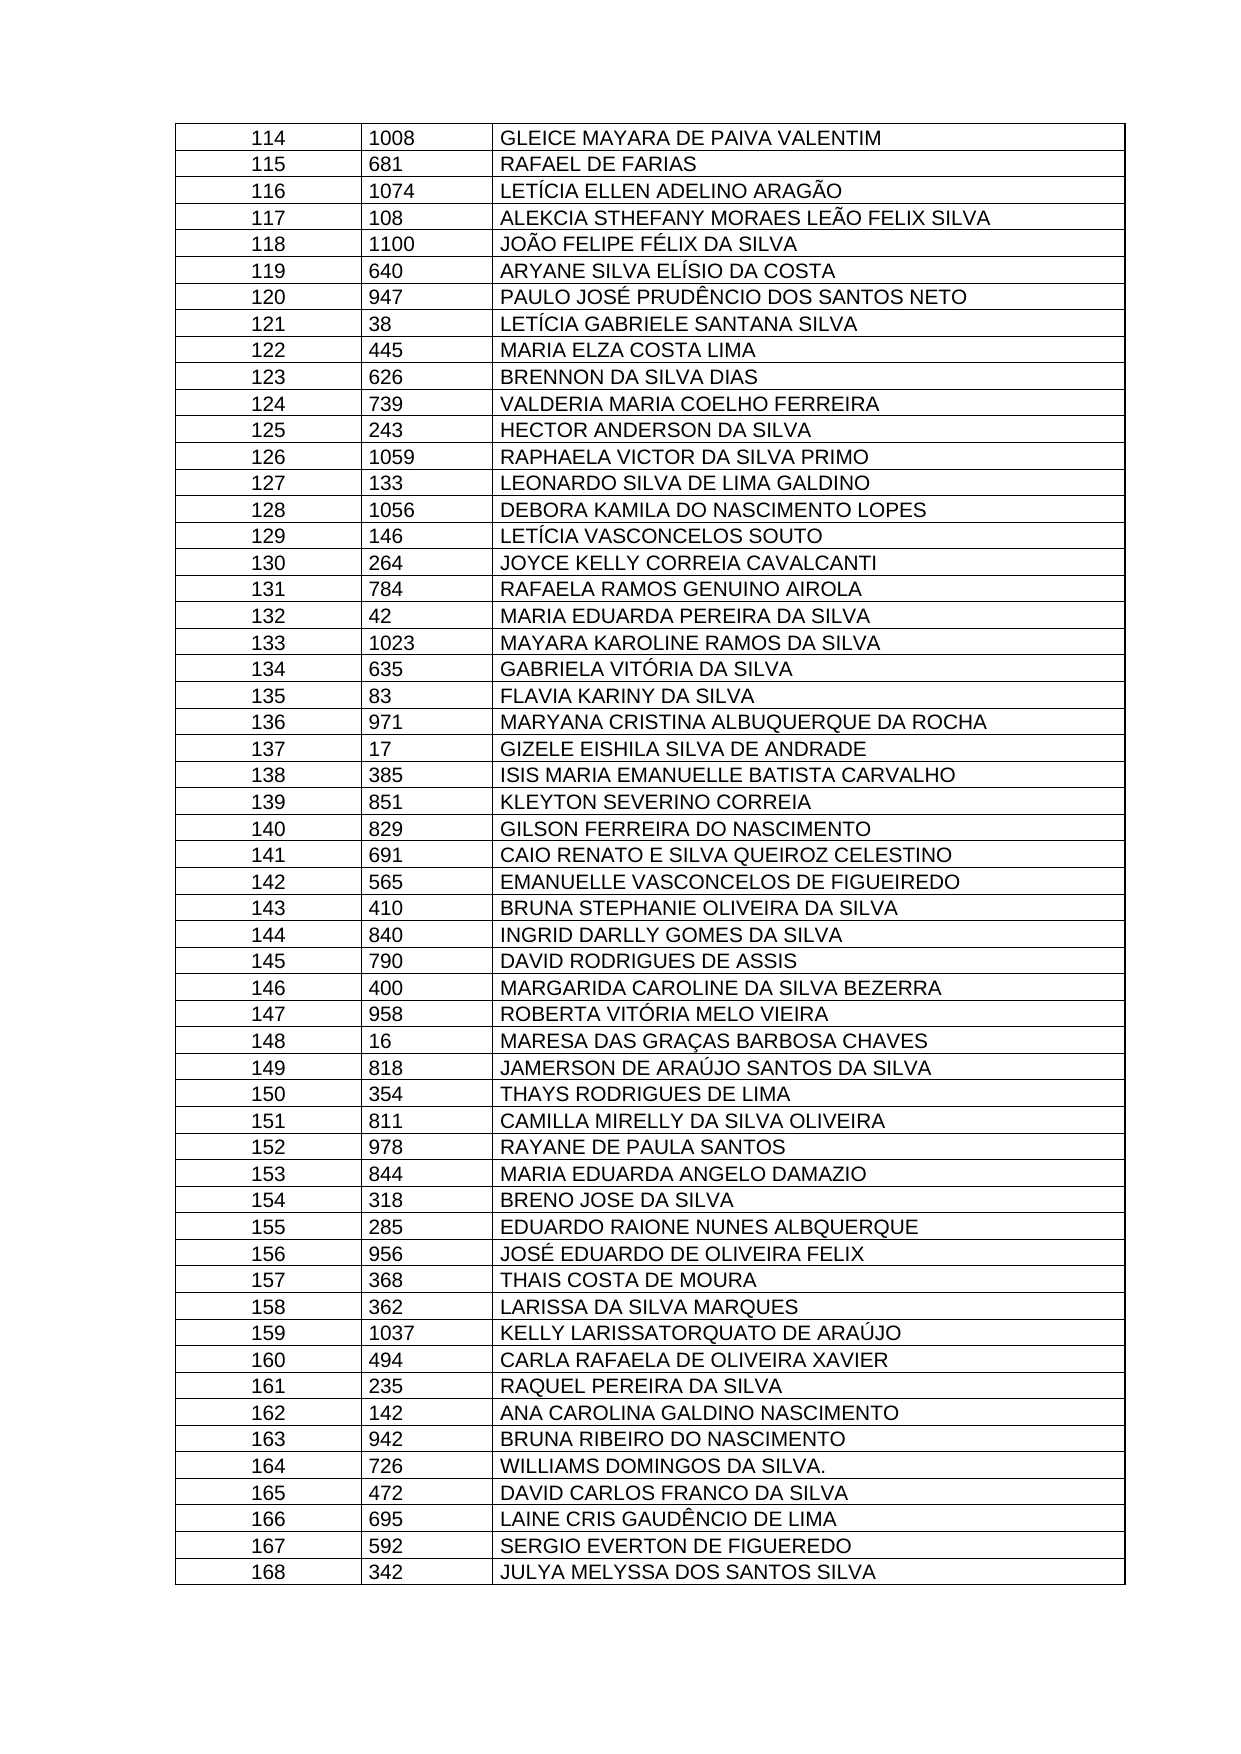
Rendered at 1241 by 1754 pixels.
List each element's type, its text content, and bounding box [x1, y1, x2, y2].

table_cell 145 [176, 948, 361, 973]
table_cell FLAVIA KARINY DA SILVA [493, 682, 1124, 707]
table_cell 739 [362, 390, 492, 415]
table_cell 38 [362, 310, 492, 336]
table_cell LAINE CRIS GAUDÊNCIO DE LIMA [493, 1505, 1124, 1531]
table_cell 152 [176, 1134, 361, 1159]
table_cell 1023 [362, 629, 492, 654]
table_cell 121 [176, 310, 361, 336]
table_cell GIZELE EISHILA SILVA DE ANDRADE [493, 735, 1124, 761]
table_cell 162 [176, 1399, 361, 1425]
table_cell 154 [176, 1187, 361, 1212]
table_cell 165 [176, 1479, 361, 1504]
table_cell 840 [362, 921, 492, 947]
table_cell BRENO JOSE DA SILVA [493, 1187, 1124, 1212]
table_cell 141 [176, 841, 361, 867]
table_cell 243 [362, 416, 492, 442]
table_cell 1100 [362, 230, 492, 256]
table_cell 151 [176, 1107, 361, 1132]
table_cell 158 [176, 1293, 361, 1318]
table_cell 134 [176, 655, 361, 681]
table_cell ROBERTA VITÓRIA MELO VIEIRA [493, 1001, 1124, 1026]
table_cell CAIO RENATO E SILVA QUEIROZ CELESTINO [493, 841, 1124, 867]
table_cell 565 [362, 868, 492, 893]
table_cell 123 [176, 363, 361, 389]
table_cell RAFAEL DE FARIAS [493, 151, 1124, 176]
table_cell SERGIO EVERTON DE FIGUEREDO [493, 1532, 1124, 1557]
table_cell 150 [176, 1080, 361, 1106]
table_cell MARIA EDUARDA PEREIRA DA SILVA [493, 602, 1124, 628]
table_cell KELLY LARISSATORQUATO DE ARAÚJO [493, 1320, 1124, 1345]
table_cell 140 [176, 815, 361, 840]
table_cell DEBORA KAMILA DO NASCIMENTO LOPES [493, 496, 1124, 522]
table_cell 133 [176, 629, 361, 654]
table_cell 135 [176, 682, 361, 707]
table_cell 117 [176, 204, 361, 229]
table_cell LEONARDO SILVA DE LIMA GALDINO [493, 470, 1124, 495]
table_cell RAQUEL PEREIRA DA SILVA [493, 1373, 1124, 1398]
table_cell 640 [362, 257, 492, 282]
table_cell JOÃO FELIPE FÉLIX DA SILVA [493, 230, 1124, 256]
table_cell MAYARA KAROLINE RAMOS DA SILVA [493, 629, 1124, 654]
table_cell KLEYTON SEVERINO CORREIA [493, 788, 1124, 814]
table_cell ALEKCIA STHEFANY MORAES LEÃO FELIX SILVA [493, 204, 1124, 229]
table_cell 1037 [362, 1320, 492, 1345]
table_cell 125 [176, 416, 361, 442]
table_cell 691 [362, 841, 492, 867]
table_cell CAMILLA MIRELLY DA SILVA OLIVEIRA [493, 1107, 1124, 1132]
table_cell 139 [176, 788, 361, 814]
table_cell 264 [362, 549, 492, 575]
table_cell 956 [362, 1240, 492, 1265]
table_cell 362 [362, 1293, 492, 1318]
table_cell 148 [176, 1027, 361, 1053]
table_cell RAYANE DE PAULA SANTOS [493, 1134, 1124, 1159]
table_cell 138 [176, 762, 361, 787]
table_cell 83 [362, 682, 492, 707]
table_cell 811 [362, 1107, 492, 1132]
table_cell 784 [362, 576, 492, 601]
table_cell 108 [362, 204, 492, 229]
table_cell JOYCE KELLY CORREIA CAVALCANTI [493, 549, 1124, 575]
table_cell 160 [176, 1346, 361, 1372]
table_cell 146 [362, 523, 492, 548]
table_cell BRUNA STEPHANIE OLIVEIRA DA SILVA [493, 895, 1124, 920]
table_cell 592 [362, 1532, 492, 1557]
table_cell 133 [362, 470, 492, 495]
table_cell 124 [176, 390, 361, 415]
table_cell 132 [176, 602, 361, 628]
table_cell BRUNA RIBEIRO DO NASCIMENTO [493, 1426, 1124, 1451]
table_cell 695 [362, 1505, 492, 1531]
table_cell 153 [176, 1160, 361, 1186]
table_cell 342 [362, 1559, 492, 1584]
table_cell THAYS RODRIGUES DE LIMA [493, 1080, 1124, 1106]
table_cell 829 [362, 815, 492, 840]
table_cell EMANUELLE VASCONCELOS DE FIGUEIREDO [493, 868, 1124, 893]
table_cell MARGARIDA CAROLINE DA SILVA BEZERRA [493, 974, 1124, 1000]
table_cell 790 [362, 948, 492, 973]
table_cell 114 [176, 124, 361, 150]
table_cell MARYANA CRISTINA ALBUQUERQUE DA ROCHA [493, 709, 1124, 734]
table_cell 115 [176, 151, 361, 176]
table_cell 1056 [362, 496, 492, 522]
table_cell LETÍCIA GABRIELE SANTANA SILVA [493, 310, 1124, 336]
table_cell 16 [362, 1027, 492, 1053]
table_cell BRENNON DA SILVA DIAS [493, 363, 1124, 389]
table_cell 166 [176, 1505, 361, 1531]
table_cell RAPHAELA VICTOR DA SILVA PRIMO [493, 443, 1124, 468]
table_cell 127 [176, 470, 361, 495]
table_cell 472 [362, 1479, 492, 1504]
table_cell 971 [362, 709, 492, 734]
table_cell 17 [362, 735, 492, 761]
table_cell 42 [362, 602, 492, 628]
table_cell 144 [176, 921, 361, 947]
table_cell MARESA DAS GRAÇAS BARBOSA CHAVES [493, 1027, 1124, 1053]
table_cell RAFAELA RAMOS GENUINO AIROLA [493, 576, 1124, 601]
table_cell 159 [176, 1320, 361, 1345]
table_cell GILSON FERREIRA DO NASCIMENTO [493, 815, 1124, 840]
table_cell 445 [362, 337, 492, 362]
table_cell 635 [362, 655, 492, 681]
table_cell 1059 [362, 443, 492, 468]
table_cell PAULO JOSÉ PRUDÊNCIO DOS SANTOS NETO [493, 284, 1124, 309]
table_cell 118 [176, 230, 361, 256]
table_cell ANA CAROLINA GALDINO NASCIMENTO [493, 1399, 1124, 1425]
table_cell 142 [362, 1399, 492, 1425]
table_cell 942 [362, 1426, 492, 1451]
table_cell THAIS COSTA DE MOURA [493, 1266, 1124, 1292]
table_cell 354 [362, 1080, 492, 1106]
table_cell 494 [362, 1346, 492, 1372]
table_cell 844 [362, 1160, 492, 1186]
table_cell GLEICE MAYARA DE PAIVA VALENTIM [493, 124, 1124, 150]
table_cell 147 [176, 1001, 361, 1026]
table_cell 128 [176, 496, 361, 522]
table_cell GABRIELA VITÓRIA DA SILVA [493, 655, 1124, 681]
table_cell JAMERSON DE ARAÚJO SANTOS DA SILVA [493, 1054, 1124, 1079]
table_cell 161 [176, 1373, 361, 1398]
table_cell 167 [176, 1532, 361, 1557]
table_cell 130 [176, 549, 361, 575]
table_cell 122 [176, 337, 361, 362]
table_cell LETÍCIA VASCONCELOS SOUTO [493, 523, 1124, 548]
table_cell 235 [362, 1373, 492, 1398]
table_cell MARIA EDUARDA ANGELO DAMAZIO [493, 1160, 1124, 1186]
table_cell 143 [176, 895, 361, 920]
table_cell 168 [176, 1559, 361, 1584]
table_cell 163 [176, 1426, 361, 1451]
table_cell 626 [362, 363, 492, 389]
table_cell ISIS MARIA EMANUELLE BATISTA CARVALHO [493, 762, 1124, 787]
table_cell 131 [176, 576, 361, 601]
table_cell 156 [176, 1240, 361, 1265]
table_cell WILLIAMS DOMINGOS DA SILVA. [493, 1452, 1124, 1478]
table_cell 818 [362, 1054, 492, 1079]
table_cell JULYA MELYSSA DOS SANTOS SILVA [493, 1559, 1124, 1584]
table_cell 129 [176, 523, 361, 548]
table_cell 400 [362, 974, 492, 1000]
table_cell 978 [362, 1134, 492, 1159]
table_cell DAVID CARLOS FRANCO DA SILVA [493, 1479, 1124, 1504]
table_cell INGRID DARLLY GOMES DA SILVA [493, 921, 1124, 947]
table_cell 136 [176, 709, 361, 734]
table_cell 142 [176, 868, 361, 893]
table_cell HECTOR ANDERSON DA SILVA [493, 416, 1124, 442]
table_cell 164 [176, 1452, 361, 1478]
table_cell 1074 [362, 177, 492, 203]
table_cell 385 [362, 762, 492, 787]
table_cell 368 [362, 1266, 492, 1292]
table_cell MARIA ELZA COSTA LIMA [493, 337, 1124, 362]
table_cell 116 [176, 177, 361, 203]
table_cell 149 [176, 1054, 361, 1079]
table_cell 681 [362, 151, 492, 176]
table_cell JOSÉ EDUARDO DE OLIVEIRA FELIX [493, 1240, 1124, 1265]
table_cell LETÍCIA ELLEN ADELINO ARAGÃO [493, 177, 1124, 203]
table_cell 410 [362, 895, 492, 920]
table_cell 157 [176, 1266, 361, 1292]
table_cell 119 [176, 257, 361, 282]
table_cell DAVID RODRIGUES DE ASSIS [493, 948, 1124, 973]
table_cell LARISSA DA SILVA MARQUES [493, 1293, 1124, 1318]
table_cell 1008 [362, 124, 492, 150]
table_cell 947 [362, 284, 492, 309]
table_cell 126 [176, 443, 361, 468]
table_cell 146 [176, 974, 361, 1000]
table_cell 285 [362, 1213, 492, 1239]
table_cell VALDERIA MARIA COELHO FERREIRA [493, 390, 1124, 415]
table_cell 851 [362, 788, 492, 814]
table_cell 137 [176, 735, 361, 761]
table_cell 726 [362, 1452, 492, 1478]
table_cell CARLA RAFAELA DE OLIVEIRA XAVIER [493, 1346, 1124, 1372]
table_cell ARYANE SILVA ELÍSIO DA COSTA [493, 257, 1124, 282]
table_cell 155 [176, 1213, 361, 1239]
table_cell 120 [176, 284, 361, 309]
table_cell 318 [362, 1187, 492, 1212]
table_cell EDUARDO RAIONE NUNES ALBQUERQUE [493, 1213, 1124, 1239]
table_cell 958 [362, 1001, 492, 1026]
